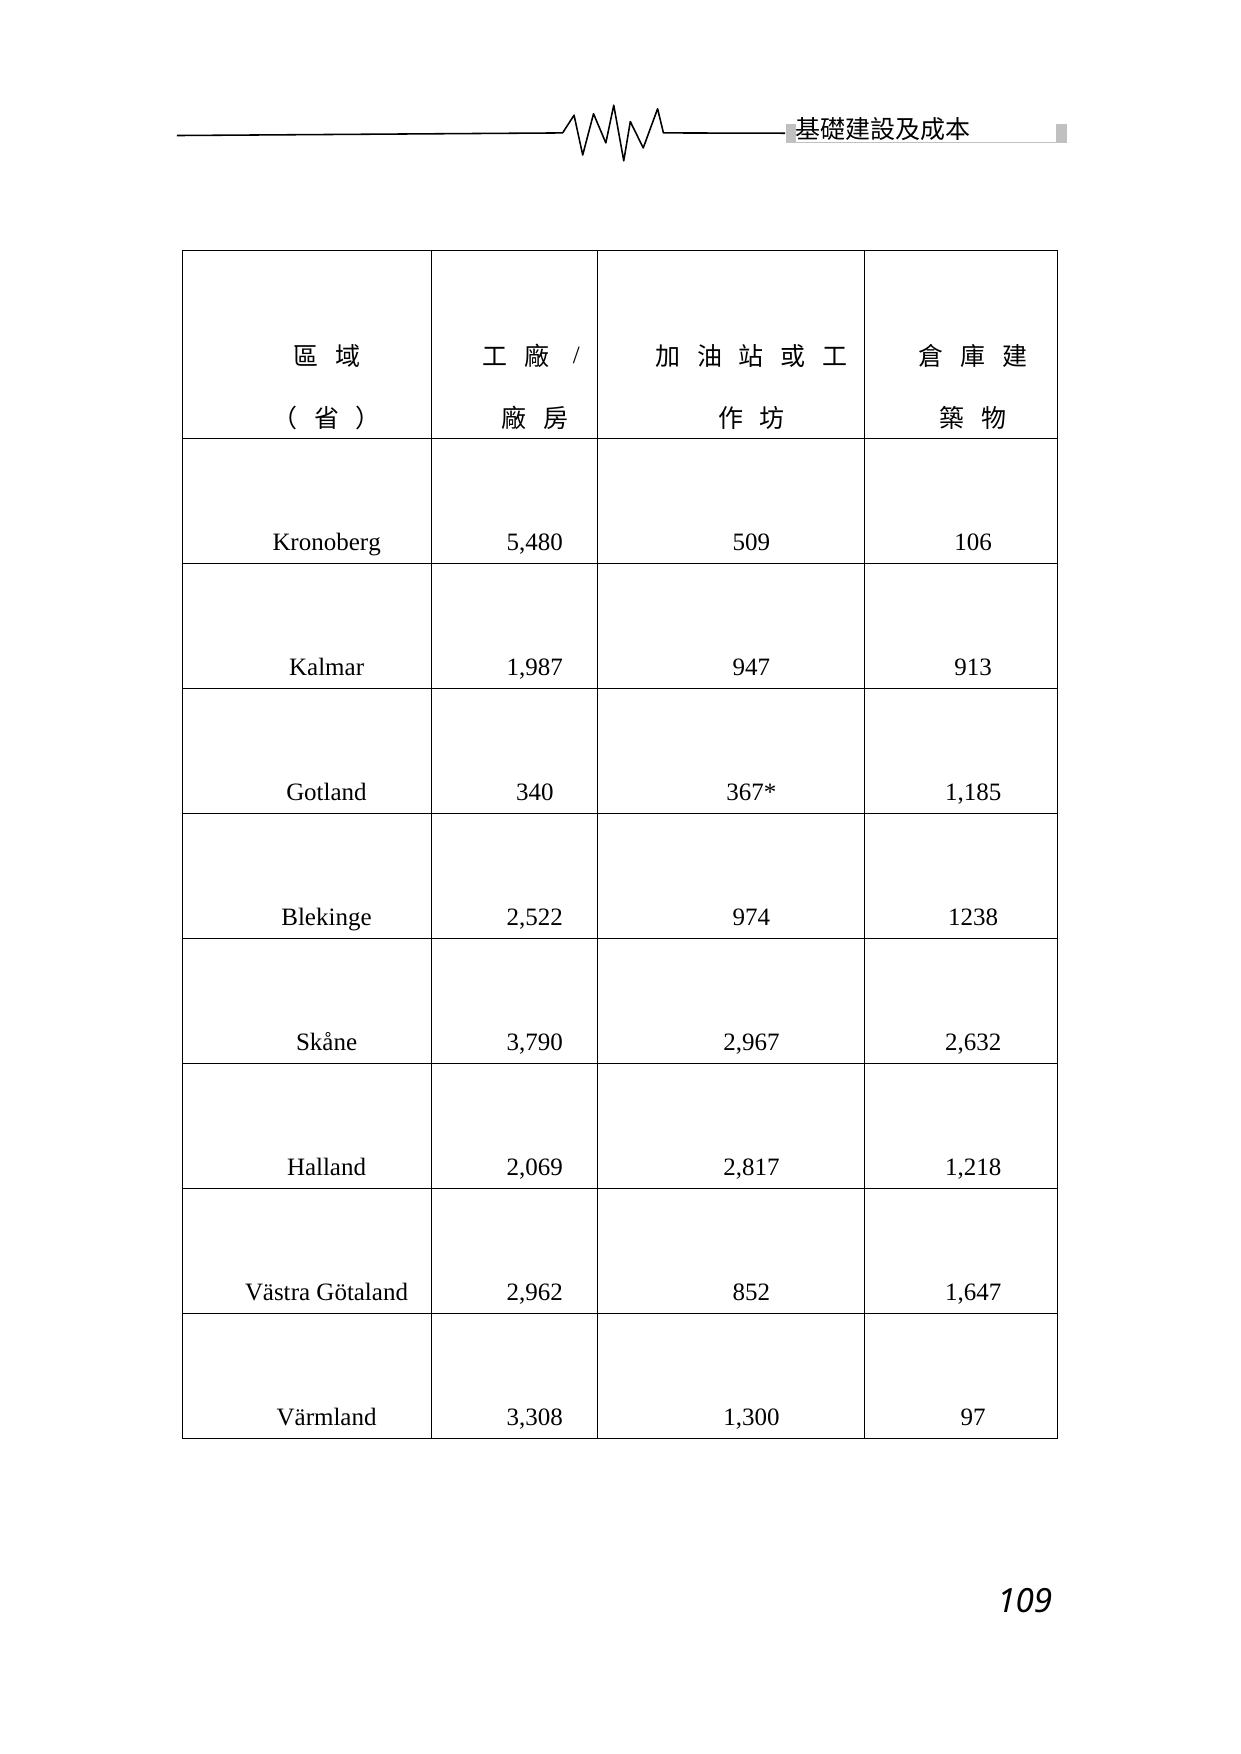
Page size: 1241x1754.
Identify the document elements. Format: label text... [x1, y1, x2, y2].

table_cell 1,300 [598, 1314, 864, 1438]
table_cell 97 [865, 1314, 1057, 1438]
table_cell Kalmar [183, 564, 431, 688]
table_cell 3,308 [432, 1314, 597, 1438]
table_cell 106 [865, 439, 1057, 563]
table_cell 852 [598, 1189, 864, 1313]
table_cell 913 [865, 564, 1057, 688]
table_cell 340 [432, 689, 597, 813]
table_cell Skåne [183, 939, 431, 1063]
table_cell Gotland [183, 689, 431, 813]
table_cell 509 [598, 439, 864, 563]
table_cell Blekinge [183, 814, 431, 938]
table_cell 947 [598, 564, 864, 688]
table_cell 1,647 [865, 1189, 1057, 1313]
table_cell 367* [598, 689, 864, 813]
table_cell 2,632 [865, 939, 1057, 1063]
table_cell 2,522 [432, 814, 597, 938]
table_cell Västra Götaland [183, 1189, 431, 1313]
table_cell 2,967 [598, 939, 864, 1063]
table_cell 2,962 [432, 1189, 597, 1313]
table_cell Kronoberg [183, 439, 431, 563]
table_header 工廠/廠房 [432, 251, 597, 438]
table_header 倉庫建築物 [865, 251, 1057, 438]
table_cell 1,185 [865, 689, 1057, 813]
table_cell 1238 [865, 814, 1057, 938]
table_header 區域（省） [183, 251, 431, 438]
table_cell Värmland [183, 1314, 431, 1438]
table_cell 3,790 [432, 939, 597, 1063]
table_cell Halland [183, 1064, 431, 1188]
table_cell 5,480 [432, 439, 597, 563]
table_header 加油站或工作坊 [598, 251, 864, 438]
table_cell 2,069 [432, 1064, 597, 1188]
table_cell 1,218 [865, 1064, 1057, 1188]
table_cell 2,817 [598, 1064, 864, 1188]
table_cell 974 [598, 814, 864, 938]
table_cell 1,987 [432, 564, 597, 688]
